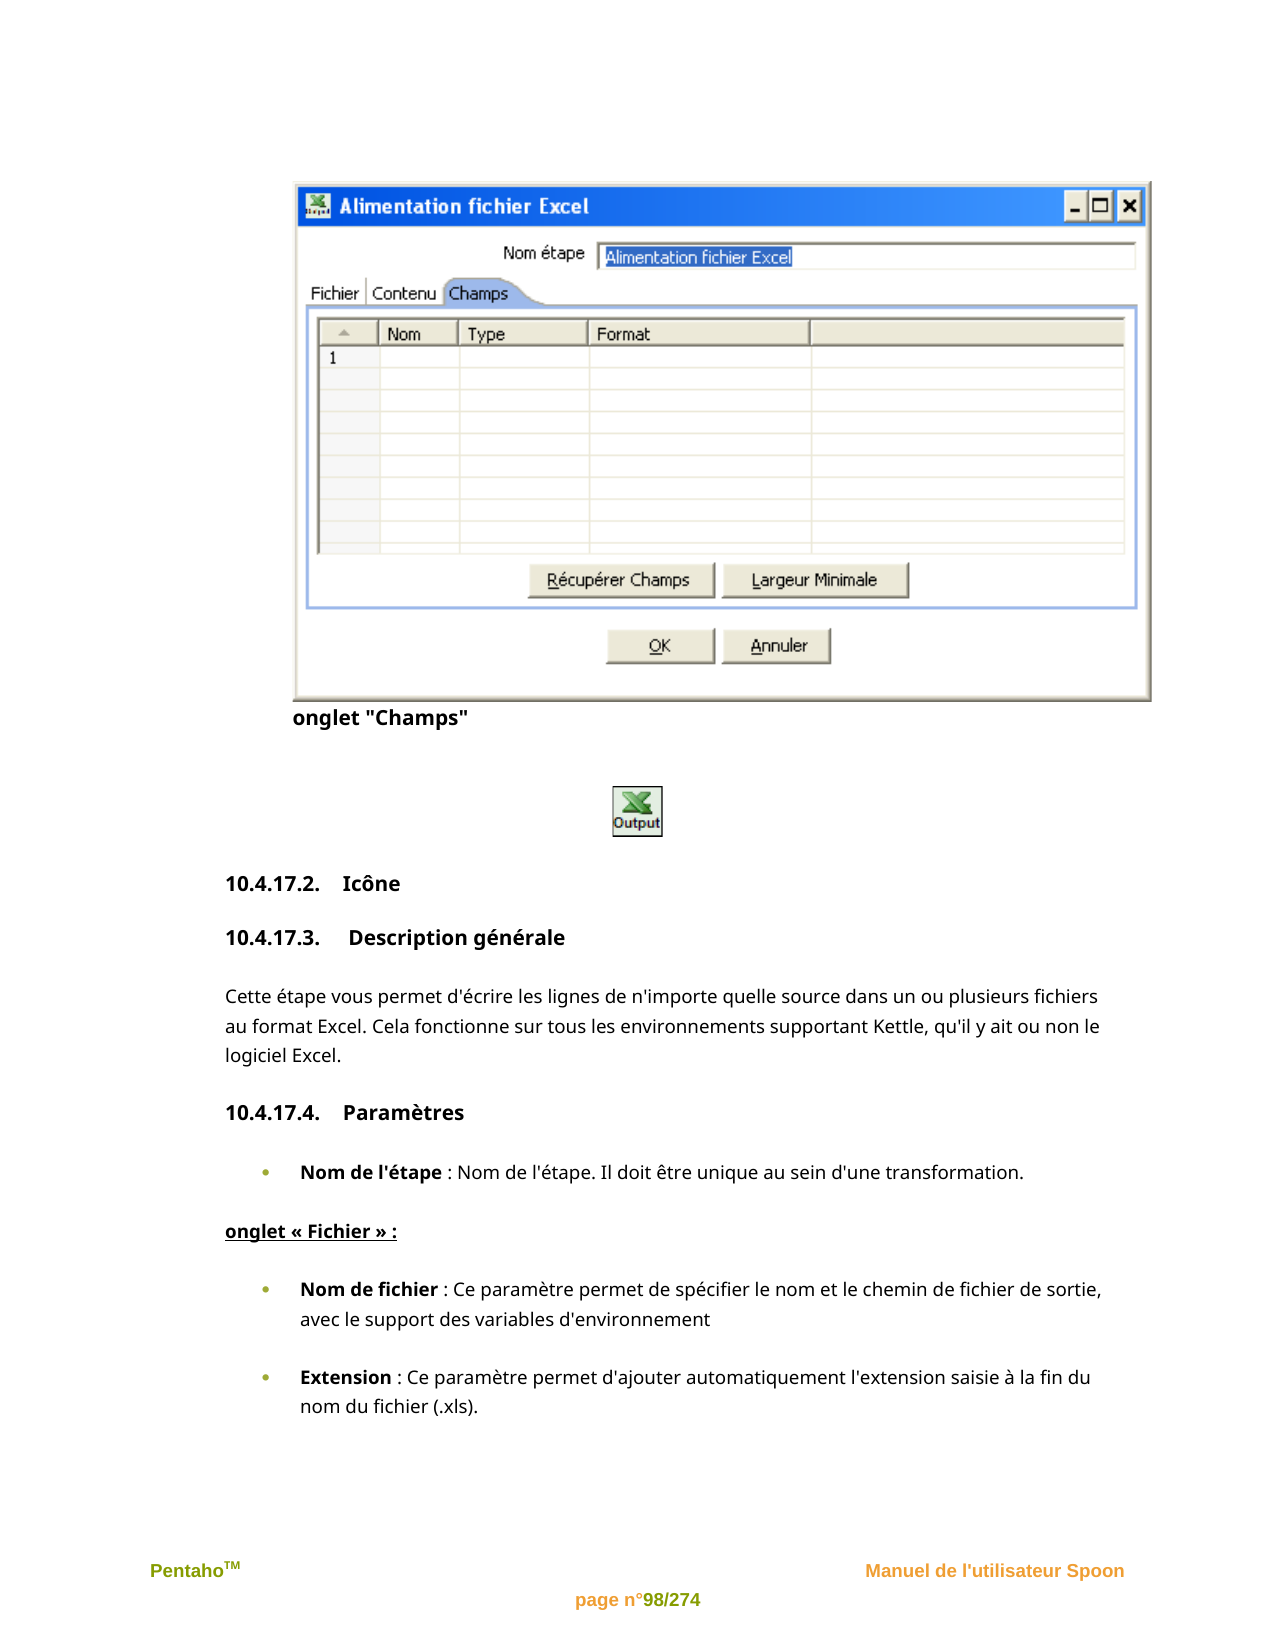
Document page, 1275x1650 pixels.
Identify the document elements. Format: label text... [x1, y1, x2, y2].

list Nom de fichier : Ce paramètre permet de spécifier le nom et le chemin de fichier de sortie, avec le support des variables d'environnement [262, 1273, 1125, 1332]
list Extension : Ce paramètre permet d'ajouter automatiquement l'extension saisie à la fin du nom du fichier (.xls). [262, 1361, 1125, 1419]
subtitle Icône [217, 150, 1125, 897]
subtitle Paramètres [225, 1097, 1125, 1127]
subtitle Description générale [225, 922, 1125, 951]
text onglet "Champs" [292, 702, 1077, 731]
picture [612, 786, 663, 837]
list Nom de l'étape : Nom de l'étape. Il doit être unique au sein d'une transformation. [262, 1156, 1125, 1185]
text Cette étape vous permet d'écrire les lignes de n'importe quelle source dans un ou plusieurs fichiers au format Excel. Cela fonctionne sur tous les environnements supportant Kettle, qu'il y ait ou non le logiciel Excel. [225, 981, 1125, 1068]
text onglet « Fichier » : [225, 1215, 1125, 1244]
picture [292, 181, 1152, 702]
